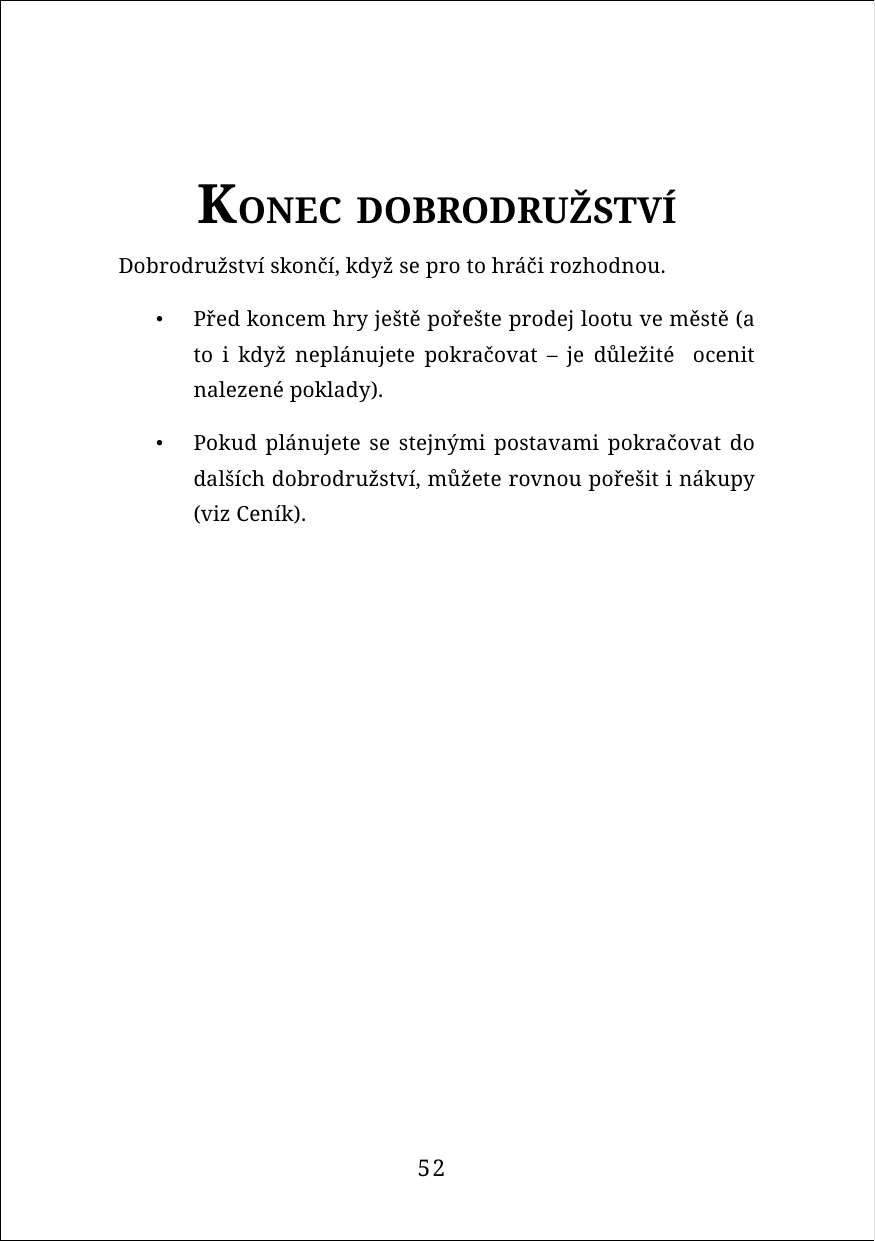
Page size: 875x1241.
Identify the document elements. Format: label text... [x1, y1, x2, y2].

text Dobrodružství skončí, když se pro to hráči rozhodnou. [118, 251, 756, 279]
list Pokud plánujete se stejnými postavami pokračovat do dalších dobrodružství, můžete rovnou pořešit i nákupy (viz Ceník). [156, 428, 756, 528]
subtitle Konec dobrodružství [118, 166, 756, 239]
list Před koncem hry ještě pořešte prodej lootu ve městě (a to i když neplánujete pokračovat – je důležité ocenit nalezené poklady). [156, 304, 756, 404]
